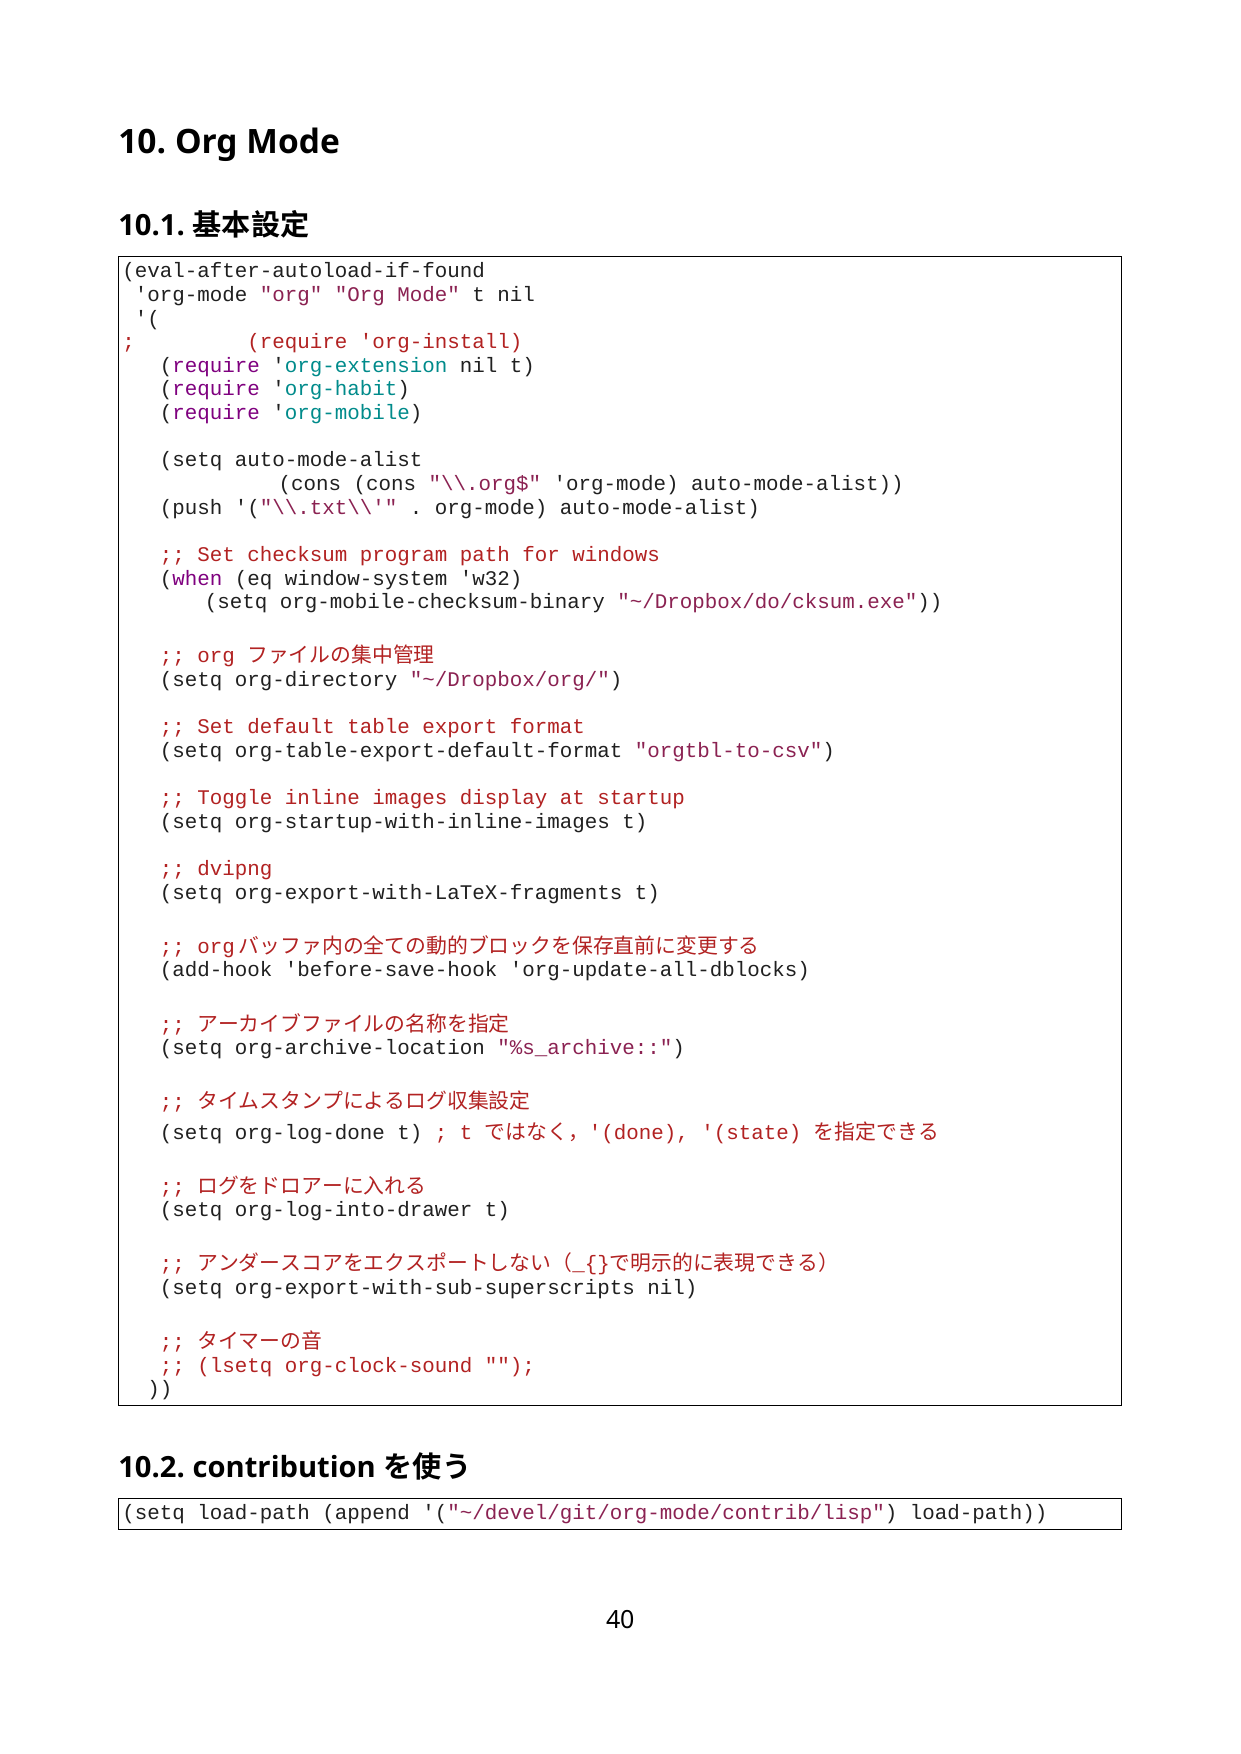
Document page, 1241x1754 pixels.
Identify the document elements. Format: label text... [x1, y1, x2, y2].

text ;; Toggle inline images display at startup [119, 783, 1121, 807]
text (add-hook 'before-save-hook 'org-update-all-dblocks) [119, 956, 1121, 979]
text (setq org-export-with-sub-superscripts nil) [119, 1273, 1121, 1297]
text ;; (lsetq org-clock-sound ""); [119, 1351, 1121, 1374]
text (setq org-archive-location "%s_archive::") [119, 1033, 1121, 1057]
subtitle Org Mode [118, 118, 1122, 164]
text ; (require 'org-install) [119, 327, 1121, 351]
text '( [119, 303, 1121, 327]
text (setq org-log-into-drawer t) [119, 1195, 1121, 1219]
text ;; アンダースコアをエクスポートしない（_{}で明示的に表現できる） [119, 1243, 1121, 1273]
text ;; org ファイルの集中管理 [119, 634, 1121, 665]
text (eval-after-autoload-if-found [119, 257, 1121, 280]
text (setq org-log-done t) ; t ではなく，'(done), '(state) を指定できる [119, 1111, 1121, 1141]
text ;; タイマーの音 [119, 1320, 1121, 1351]
subtitle 基本設定 [118, 201, 1122, 244]
text 'org-mode "org" "Org Mode" t nil [119, 280, 1121, 303]
text ;; ログをドロアーに入れる [119, 1165, 1121, 1195]
text (setq org-directory "~/Dropbox/org/") [119, 665, 1121, 689]
text (setq org-mobile-checksum-binary "~/Dropbox/do/cksum.exe")) [119, 587, 1121, 611]
text (setq load-path (append '("~/devel/git/org-mode/contrib/lisp") load-path)) [119, 1499, 1121, 1529]
text (require 'org-extension nil t) [119, 351, 1121, 374]
text (require 'org-mobile) [119, 398, 1121, 422]
text ;; アーカイブファイルの名称を指定 [119, 1003, 1121, 1033]
text (setq org-startup-with-inline-images t) [119, 807, 1121, 831]
text ;; Set default table export format [119, 712, 1121, 736]
text (setq org-export-with-LaTeX-fragments t) [119, 878, 1121, 901]
text (setq org-table-export-default-format "orgtbl-to-csv") [119, 736, 1121, 759]
text ;; orgバッファ内の全ての動的ブロックを保存直前に変更する [119, 925, 1121, 956]
text (setq auto-mode-alist [119, 445, 1121, 469]
text ;; dvipng [119, 854, 1121, 878]
text ;; Set checksum program path for windows [119, 540, 1121, 564]
text (cons (cons "\\.org$" 'org-mode) auto-mode-alist)) [119, 469, 1121, 493]
subtitle contribution を使う [118, 1443, 1122, 1486]
text (require 'org-habit) [119, 374, 1121, 398]
text )) [119, 1374, 1121, 1405]
text ;; タイムスタンプによるログ収集設定 [119, 1081, 1121, 1111]
text (when (eq window-system 'w32) [119, 564, 1121, 587]
text (push '("\\.txt\\'" . org-mode) auto-mode-alist) [119, 493, 1121, 516]
